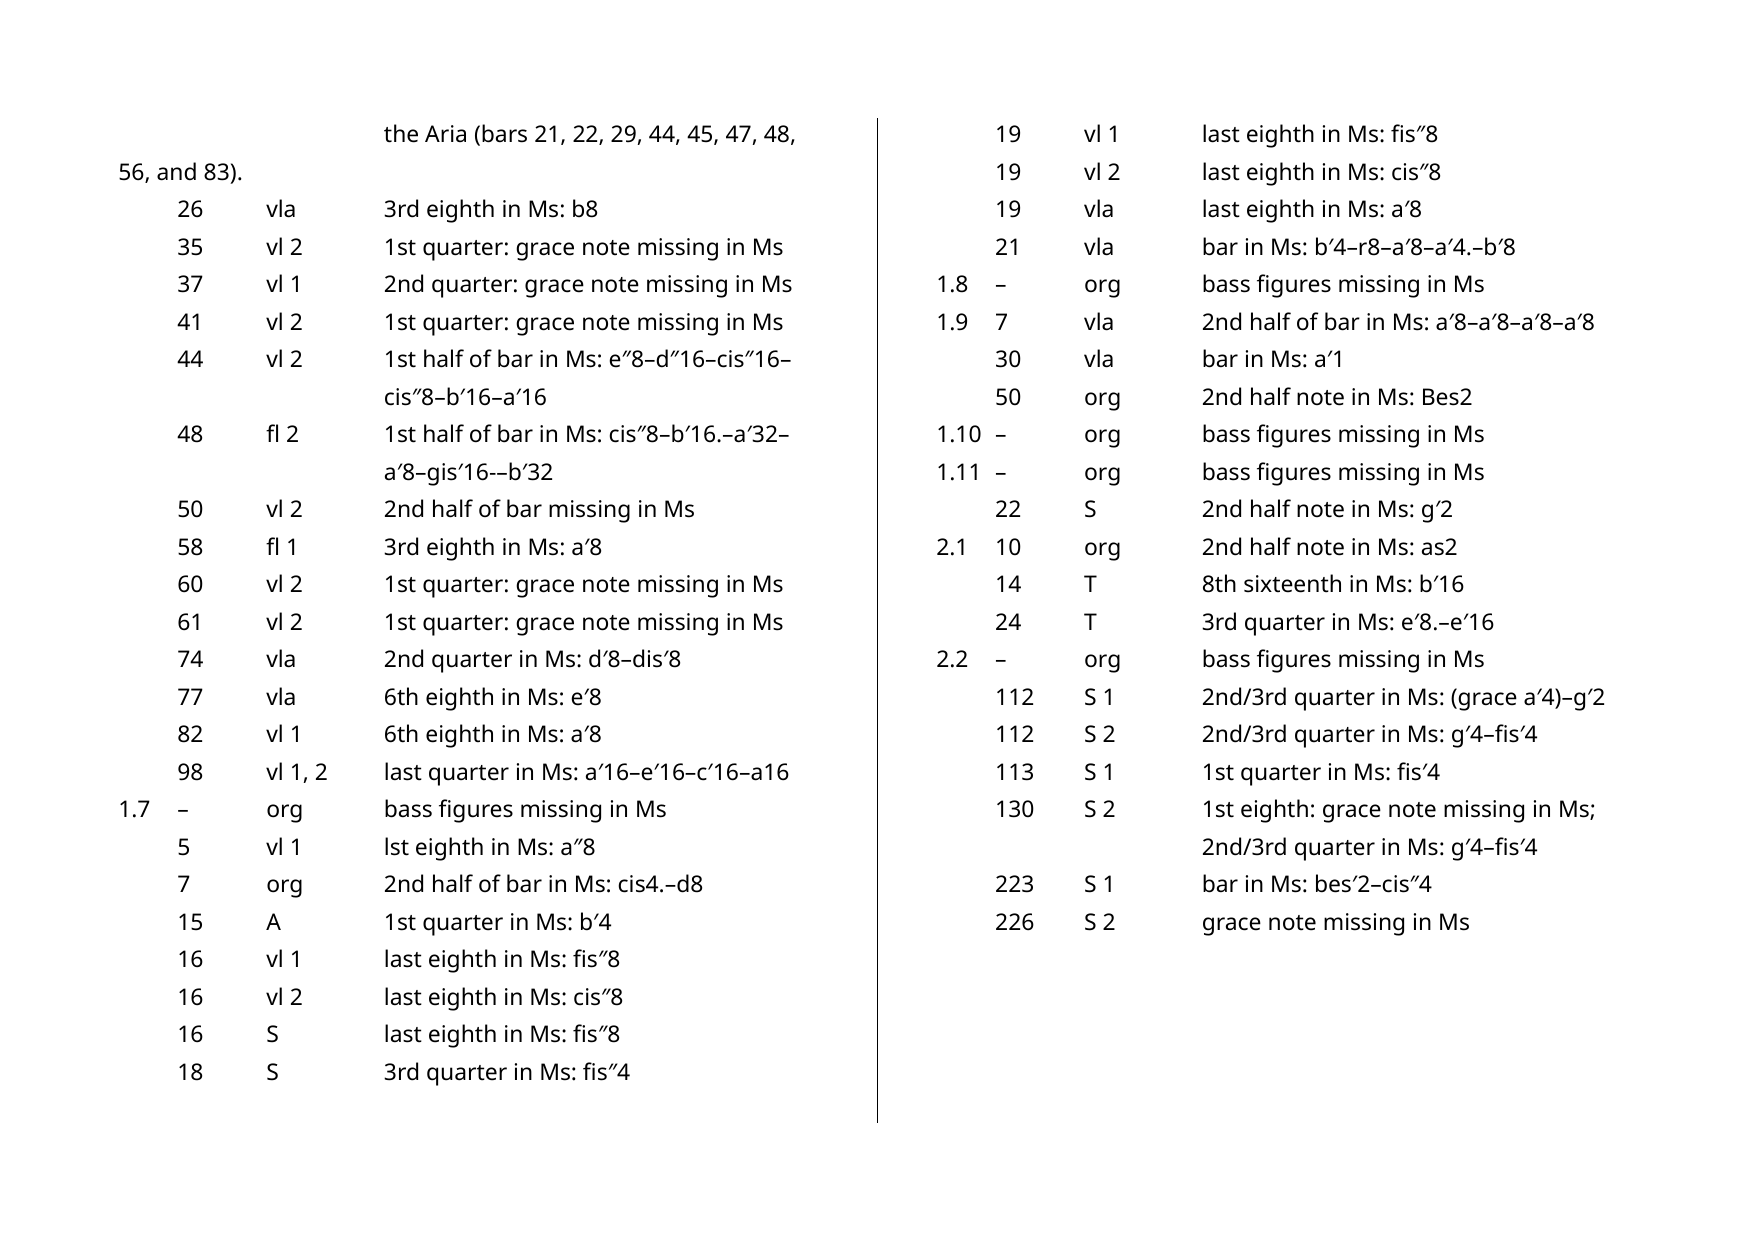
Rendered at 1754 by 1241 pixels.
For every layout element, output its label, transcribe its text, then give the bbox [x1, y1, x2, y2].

text 19 vl 1 last eighth in Ms: fis″8 19 vl 2 last eighth in Ms: cis″8 19 vla last eighth in Ms: a′8 21 vla bar in Ms: b′4–r8–a′8–a′4.–b′8 1.8 – org bass figures missing in Ms 1.9 7 vla 2nd half of bar in Ms: a′8–a′8–a′8–a′8 30 vla bar in Ms: a′1 50 org 2nd half note in Ms: Bes2 1.10 – org bass figures missing in Ms 1.11 – org bass figures missing in Ms 22 S 2nd half note in Ms: g′2 2.1 10 org 2nd half note in Ms: as2 14 T 8th sixteenth in Ms: b′16 24 T 3rd quarter in Ms: e′8.–e′16 2.2 – org bass figures missing in Ms 112 S 1 2nd/3rd quarter in Ms: (grace a′4)–g′2 112 S 2 2nd/3rd quarter in Ms: g′4–fis′4 113 S 1 1st quarter in Ms: fis′4 130 S 2 1st eighth: grace note missing in Ms; 2nd/3rd quarter in Ms: g′4–fis′4 223 S 1 bar in Ms: bes′2–cis″4 226 S 2 grace note missing in Ms [936, 118, 1636, 1087]
text the Aria (bars 21, 22, 29, 44, 45, 47, 48, 56, and 83). 26 vla 3rd eighth in Ms: b8 35 vl 2 1st quarter: grace note missing in Ms 37 vl 1 2nd quarter: grace note missing in Ms 41 vl 2 1st quarter: grace note missing in Ms 44 vl 2 1st half of bar in Ms: e″8–d″16–cis″16– cis″8–b′16–a′16 48 fl 2 1st half of bar in Ms: cis″8–b′16.–a′32– a′8–gis′16-–b′32 50 vl 2 2nd half of bar missing in Ms 58 fl 1 3rd eighth in Ms: a′8 60 vl 2 1st quarter: grace note missing in Ms 61 vl 2 1st quarter: grace note missing in Ms 74 vla 2nd quarter in Ms: d′8–dis′8 77 vla 6th eighth in Ms: e′8 82 vl 1 6th eighth in Ms: a′8 98 vl 1, 2 last quarter in Ms: a′16–e′16–c′16–a16 1.7 – org bass figures missing in Ms 5 vl 1 lst eighth in Ms: a″8 7 org 2nd half of bar in Ms: cis4.–d8 15 A 1st quarter in Ms: b′4 16 vl 1 last eighth in Ms: fis″8 16 vl 2 last eighth in Ms: cis″8 16 S last eighth in Ms: fis″8 18 S 3rd quarter in Ms: fis″4 [118, 118, 818, 1087]
